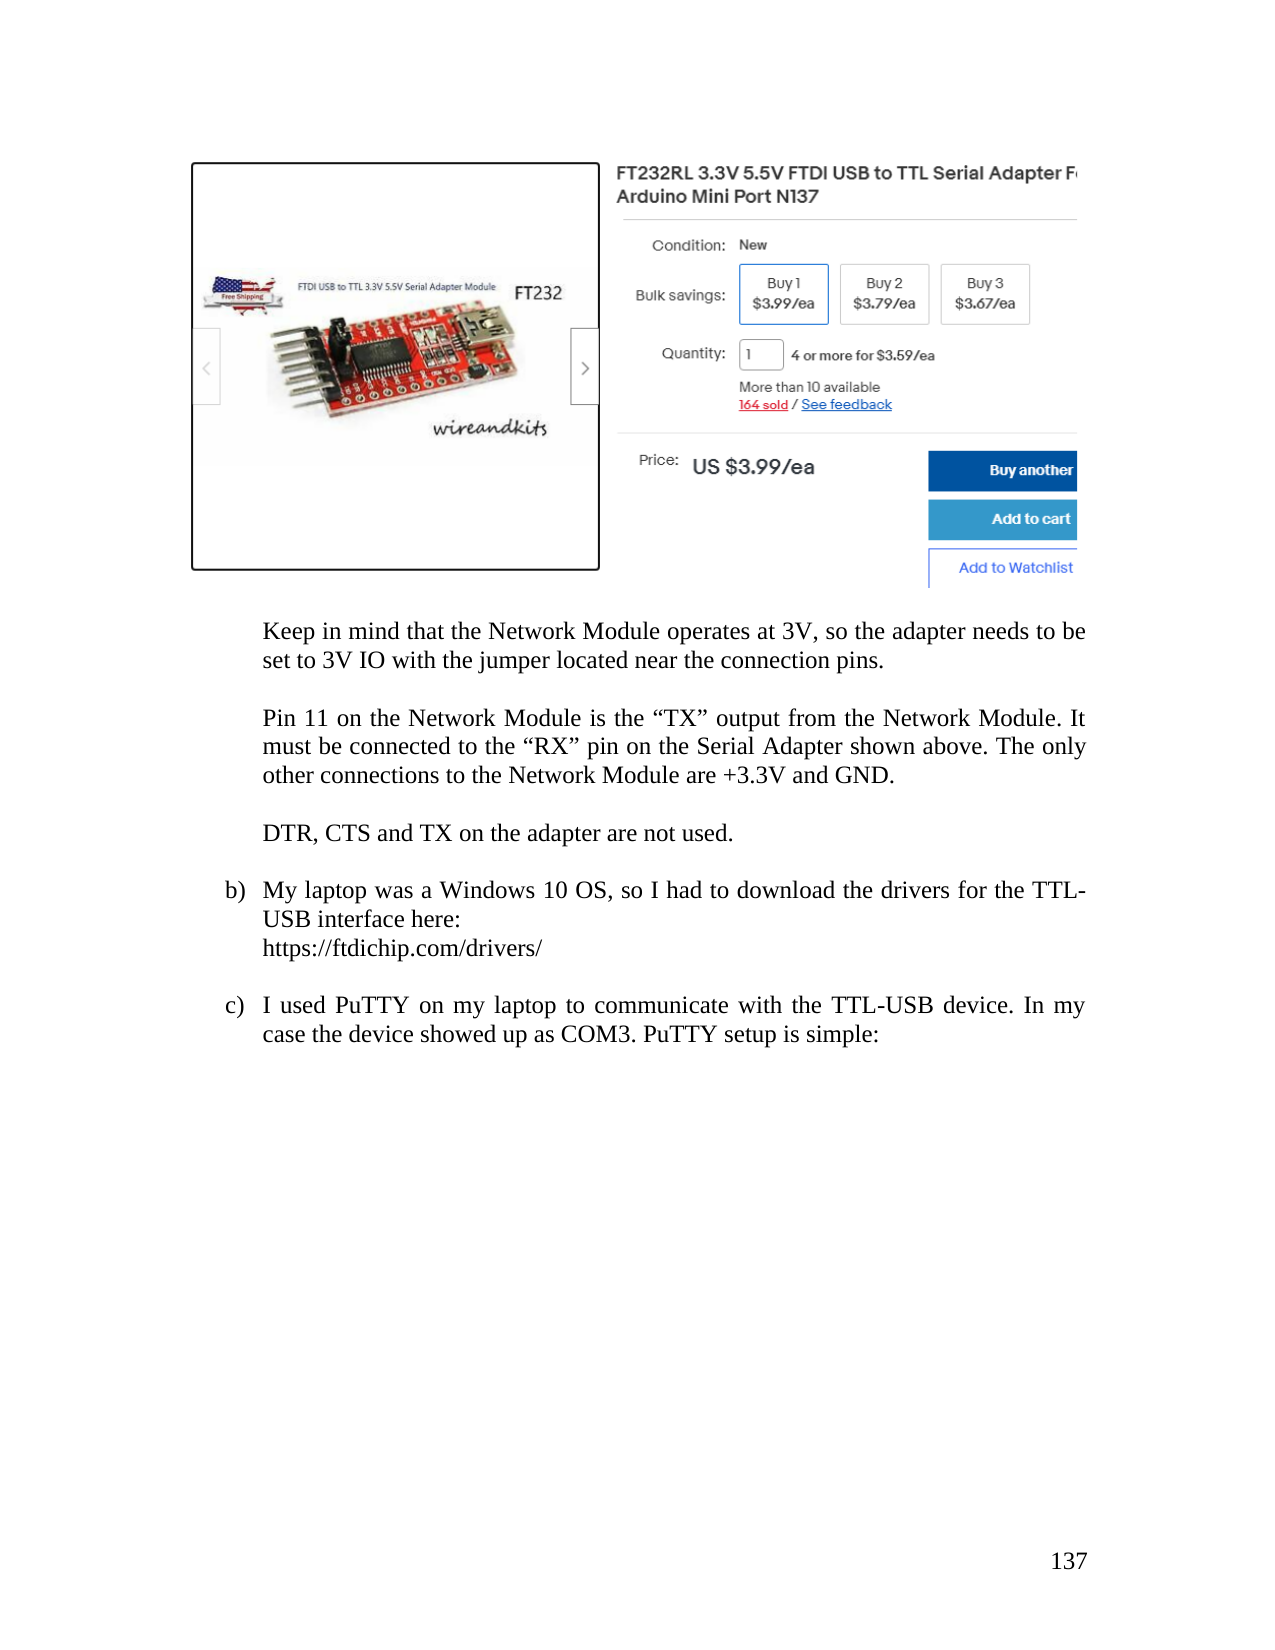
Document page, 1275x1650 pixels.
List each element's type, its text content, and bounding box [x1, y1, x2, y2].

text Keep in mind that the Network Module operates at 3V, so the adapter needs to be set to 3V IO with the jumper located near the connection pins. [262, 616, 1087, 674]
picture [187, 150, 1078, 588]
text https://ftdichip.com/drivers/ [262, 933, 1087, 961]
text Pin 11 on the Network Module is the “TX” output from the Network Module. It must be connected to the “RX” pin on the Serial Adapter shown above. The only other connections to the Network Module are +3.3V and GND. [262, 703, 1087, 789]
text DTR, CTS and TX on the adapter are not used. [262, 818, 1087, 846]
list My laptop was a Windows 10 OS, so I had to download the drivers for the TTL-USB interface here: [225, 875, 1087, 933]
list I used PuTTY on my laptop to communicate with the TTL-USB device. In my case the device showed up as COM3. PuTTY setup is simple: [225, 990, 1087, 1048]
